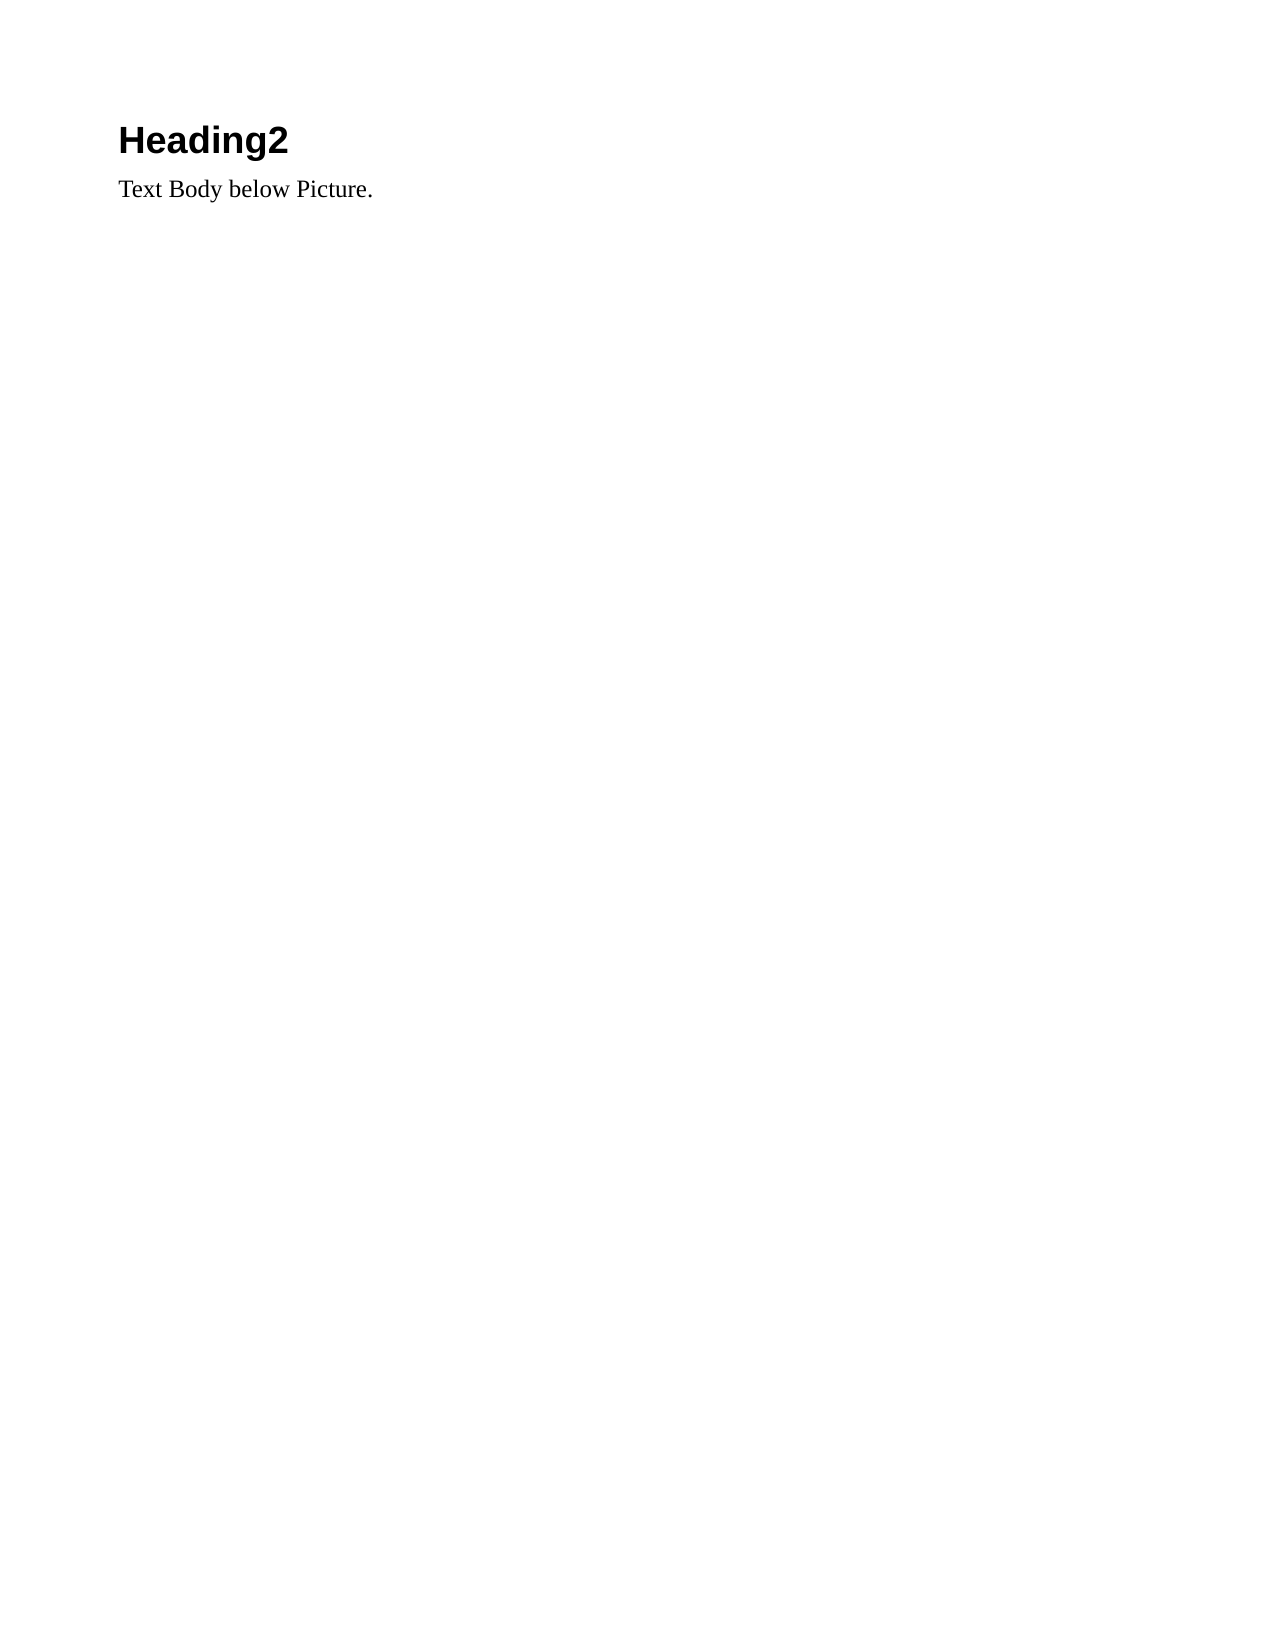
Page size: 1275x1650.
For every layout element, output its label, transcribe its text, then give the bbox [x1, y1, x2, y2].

text Text Body below Picture. [118, 174, 1157, 203]
subtitle Heading2 [118, 118, 1157, 162]
